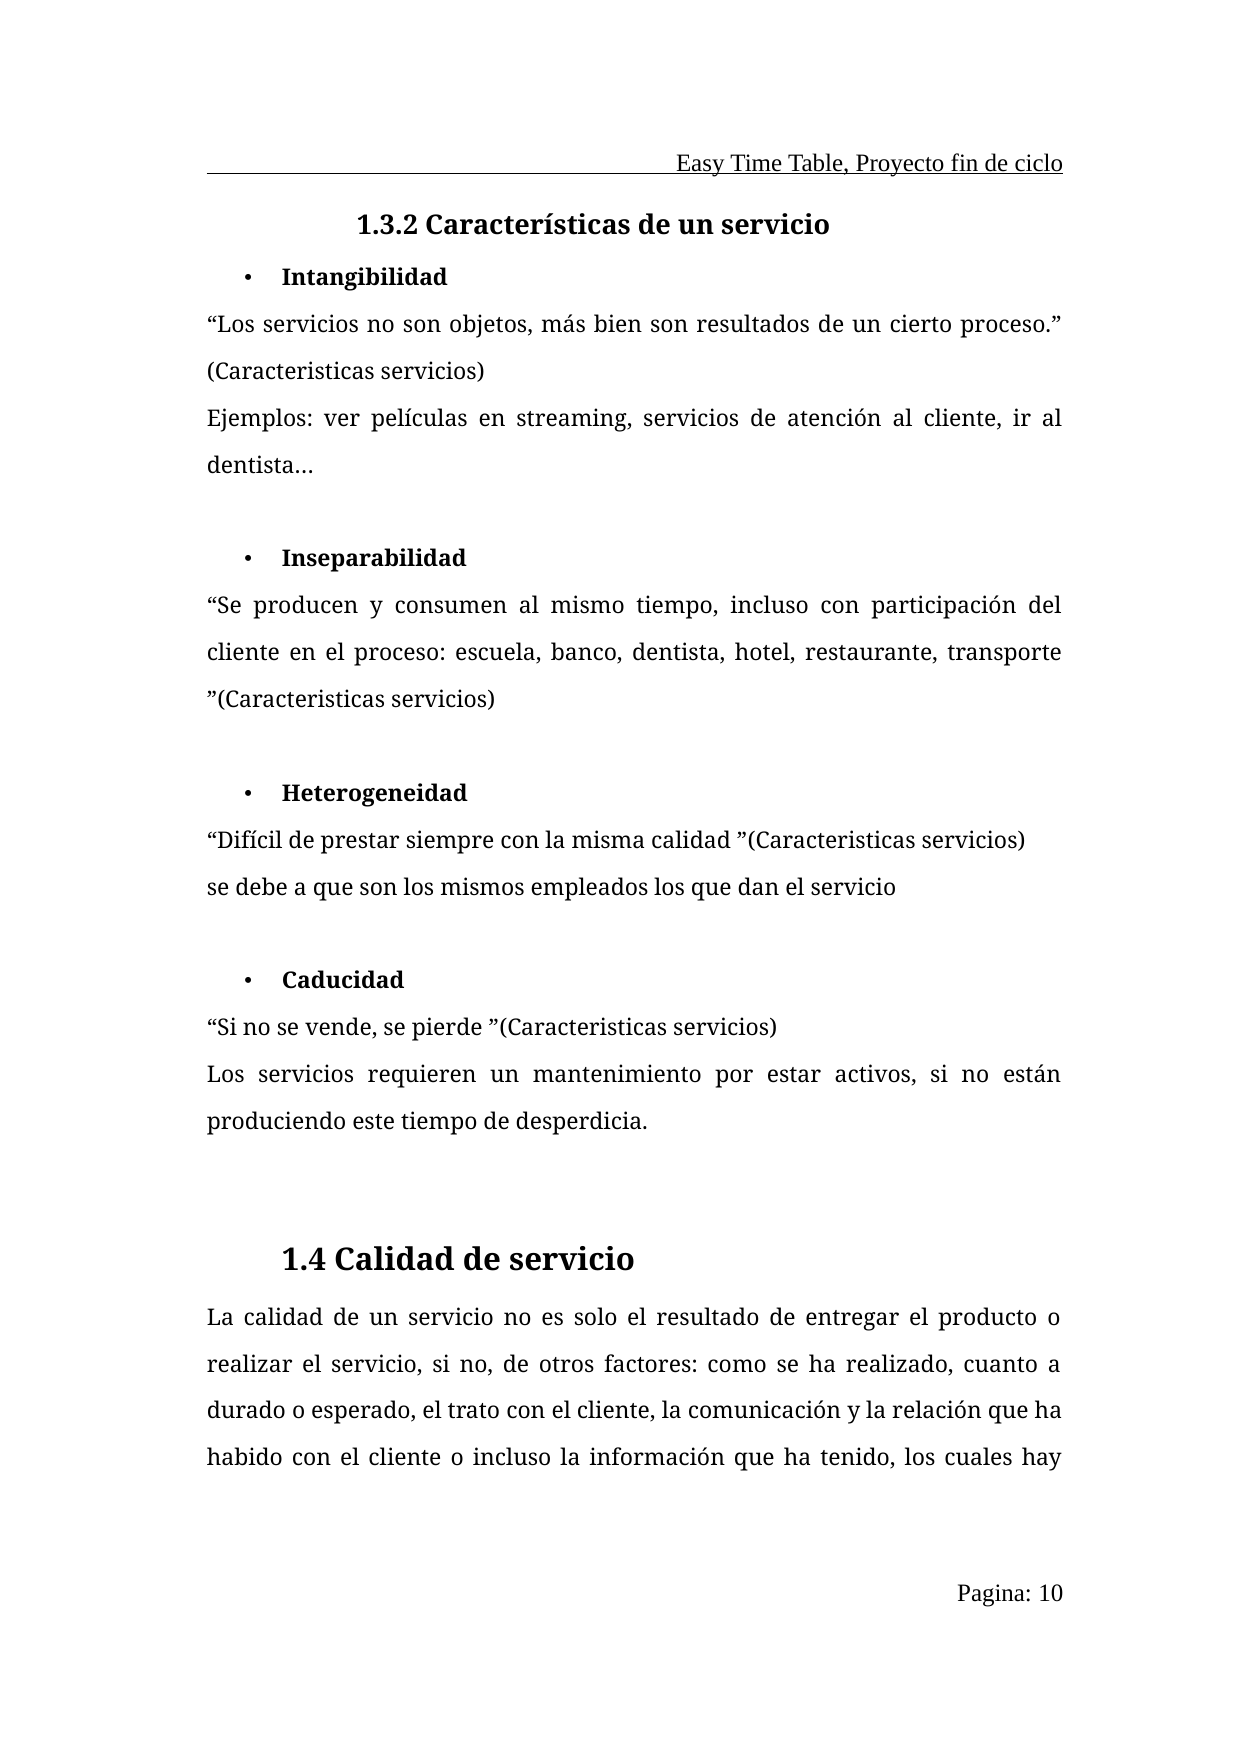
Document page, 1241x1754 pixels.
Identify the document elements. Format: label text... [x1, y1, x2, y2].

text La calidad de un servicio no es solo el resultado de entregar el producto o realizar el servicio, si no, de otros factores: como se ha realizado, cuanto a durado o esperado, el trato con el cliente, la comunicación y la relación que ha habido con el cliente o incluso la información que ha tenido, los cuales hay [207, 1301, 1063, 1473]
list Caducidad [244, 964, 1063, 996]
text “Se producen y consumen al mismo tiempo, incluso con participación del cliente en el proceso: escuela, banco, dentista, hotel, restaurante, transporte ”(Caracteristicas servicios) [207, 589, 1063, 714]
text Ejemplos: ver películas en streaming, servicios de atención al cliente, ir al dentista… [207, 402, 1063, 480]
text se debe a que son los mismos empleados los que dan el servicio [207, 871, 1063, 902]
text “Difícil de prestar siempre con la misma calidad ”(Caracteristicas servicios) [207, 824, 1063, 855]
list Heterogeneidad [244, 777, 1063, 808]
text 1.4 Calidad de servicio [207, 1237, 1063, 1279]
list Intangibilidad [244, 261, 1063, 292]
text 1.3.2 Características de un servicio [207, 206, 1063, 243]
list Inseparabilidad [244, 542, 1063, 574]
text “Los servicios no son objetos, más bien son resultados de un cierto proceso.” (Caracteristicas servicios) [207, 308, 1063, 386]
text “Si no se vende, se pierde ”(Caracteristicas servicios) [207, 1011, 1063, 1042]
text Los servicios requieren un mantenimiento por estar activos, si no están produciendo este tiempo de desperdicia. [207, 1058, 1063, 1136]
